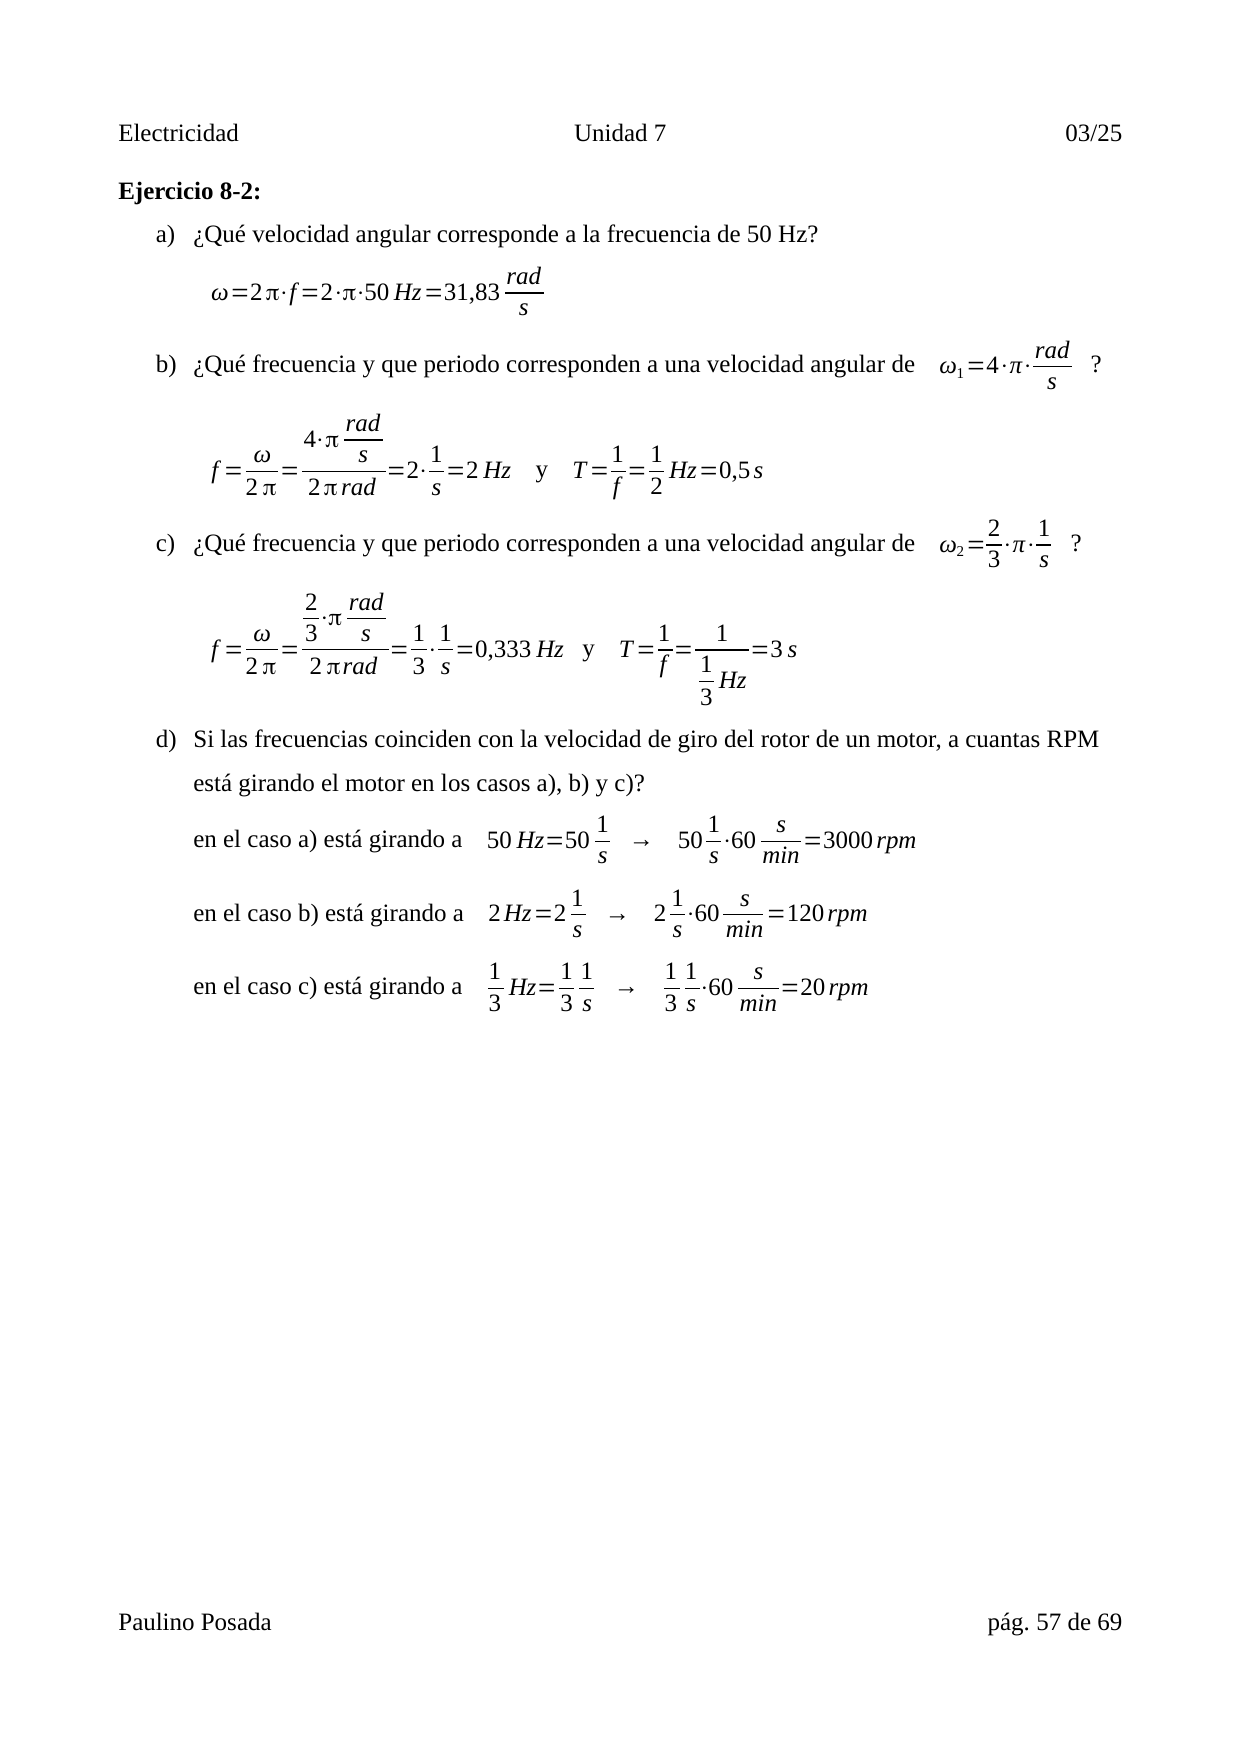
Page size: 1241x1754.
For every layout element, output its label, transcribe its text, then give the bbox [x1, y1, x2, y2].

list en el caso b) está girando a → [156, 884, 1122, 943]
list Si las frecuencias coinciden con la velocidad de giro del rotor de un motor, a cuantas RPM está girando el motor en los casos a), b) y c)? [156, 724, 1122, 796]
list ¿Qué frecuencia y que periodo corresponden a una velocidad angular de ? [156, 515, 1122, 574]
list en el caso c) está girando a → [156, 958, 1122, 1017]
list en el caso a) está girando a → [156, 811, 1122, 870]
text Ejercicio 8-2: [118, 176, 1122, 205]
list y [156, 588, 1122, 710]
list ¿Qué frecuencia y que periodo corresponden a una velocidad angular de ? [156, 336, 1122, 395]
list ¿Qué velocidad angular corresponde a la frecuencia de 50 Hz? [156, 219, 1122, 248]
list y [156, 410, 1122, 500]
